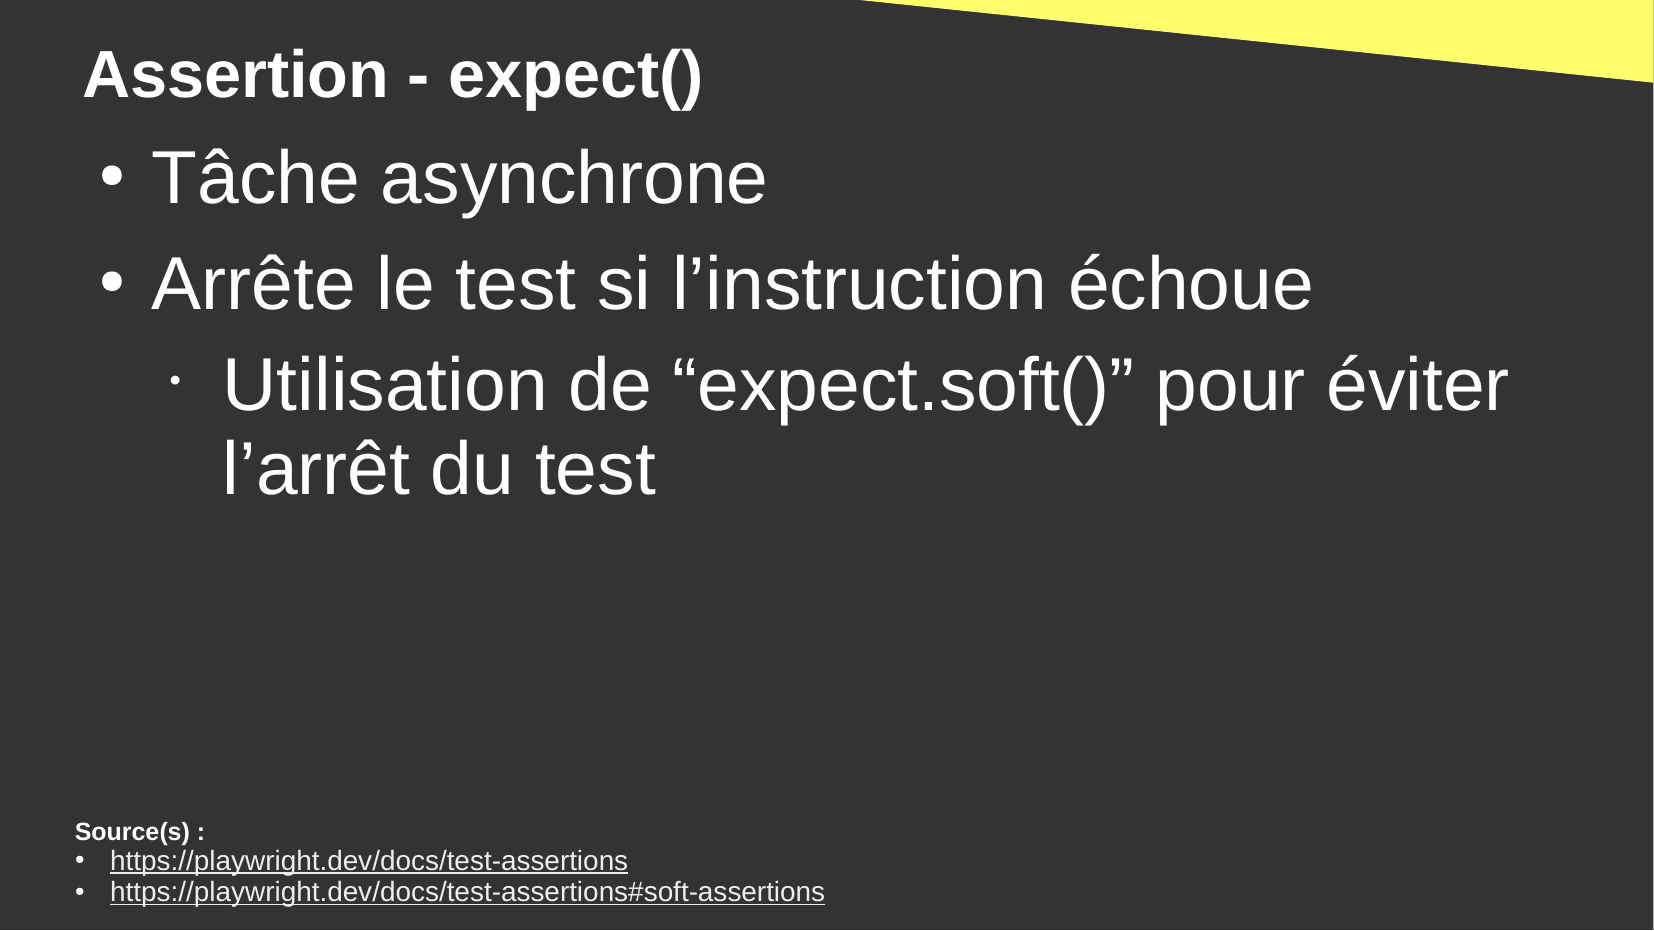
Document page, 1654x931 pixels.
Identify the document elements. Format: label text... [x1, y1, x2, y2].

list Tâche asynchrone Arrête le test si l’instruction échoue Utilisation de “expect.soft()” pour éviter l’arrêt du test [80, 135, 1619, 650]
title Assertion - expect() [82, 37, 1004, 119]
text_box Source(s) : https://playwright.dev/docs/test-assertions https://playwright.dev/docs/test-assertions#soft-assertions [60, 791, 1546, 916]
text_box [859, 0, 1654, 83]
